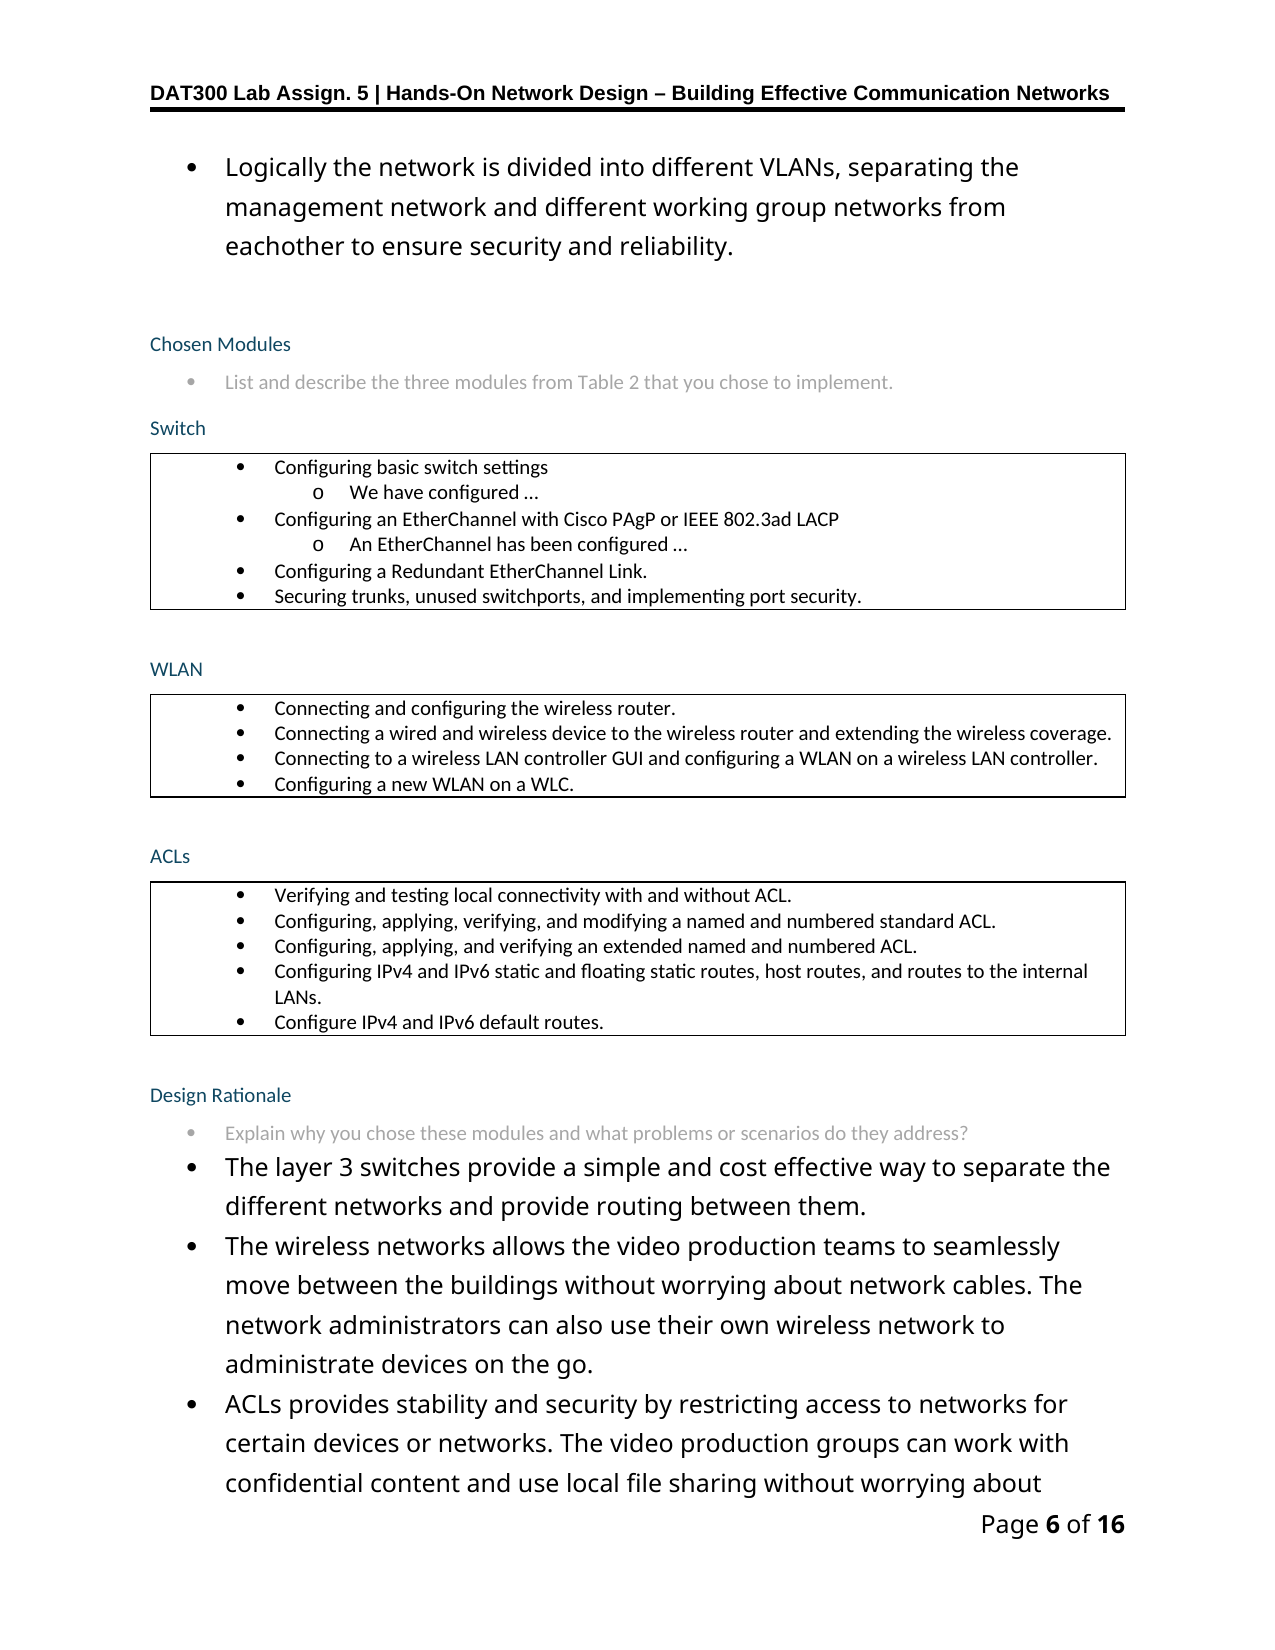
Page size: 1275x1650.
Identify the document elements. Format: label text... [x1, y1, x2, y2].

subtitle Chosen Modules [150, 331, 1125, 357]
table_header Connecting and configuring the wireless router. Connecting a wired and wireless device to the wireless router and extending the wireless coverage. Connecting to a wireless LAN controller GUI and configuring a WLAN on a wireless LAN controller. Configuring a new WLAN on a WLC. [151, 695, 1125, 796]
table_header Verifying and testing local connectivity with and without ACL. Configuring, applying, verifying, and modifying a named and numbered standard ACL. Configuring, applying, and verifying an extended named and numbered ACL. Configuring IPv4 and IPv6 static and floating static routes, host routes, and routes to the internal LANs. Configure IPv4 and IPv6 default routes. [151, 883, 1125, 1035]
subtitle WLAN [150, 656, 1125, 681]
list List and describe the three modules from Table 2 that you chose to implement. [187, 369, 1125, 394]
subtitle ACLs [150, 843, 1125, 869]
list The wireless networks allows the video production teams to seamlessly move between the buildings without worrying about network cables. The network administrators can also use their own wireless network to administrate devices on the go. [187, 1228, 1125, 1381]
subtitle Switch [150, 415, 1125, 441]
table_header Configuring basic switch settings We have configured … Configuring an EtherChannel with Cisco PAgP or IEEE 802.3ad LACP An EtherChannel has been configured … Configuring a Redundant EtherChannel Link. Securing trunks, unused switchports, and implementing port security. [151, 454, 1125, 609]
subtitle Design Rationale [150, 1082, 1125, 1107]
list The layer 3 switches provide a simple and cost effective way to separate the different networks and provide routing between them. [187, 1149, 1125, 1223]
list Explain why you chose these modules and what problems or scenarios do they address? [187, 1120, 1125, 1145]
list Logically the network is divided into different VLANs, separating the management network and different working group networks from eachother to ensure security and reliability. [187, 150, 1125, 263]
list ACLs provides stability and security by restricting access to networks for certain devices or networks. The video production groups can work with confidential content and use local file sharing without worrying about [187, 1386, 1125, 1499]
